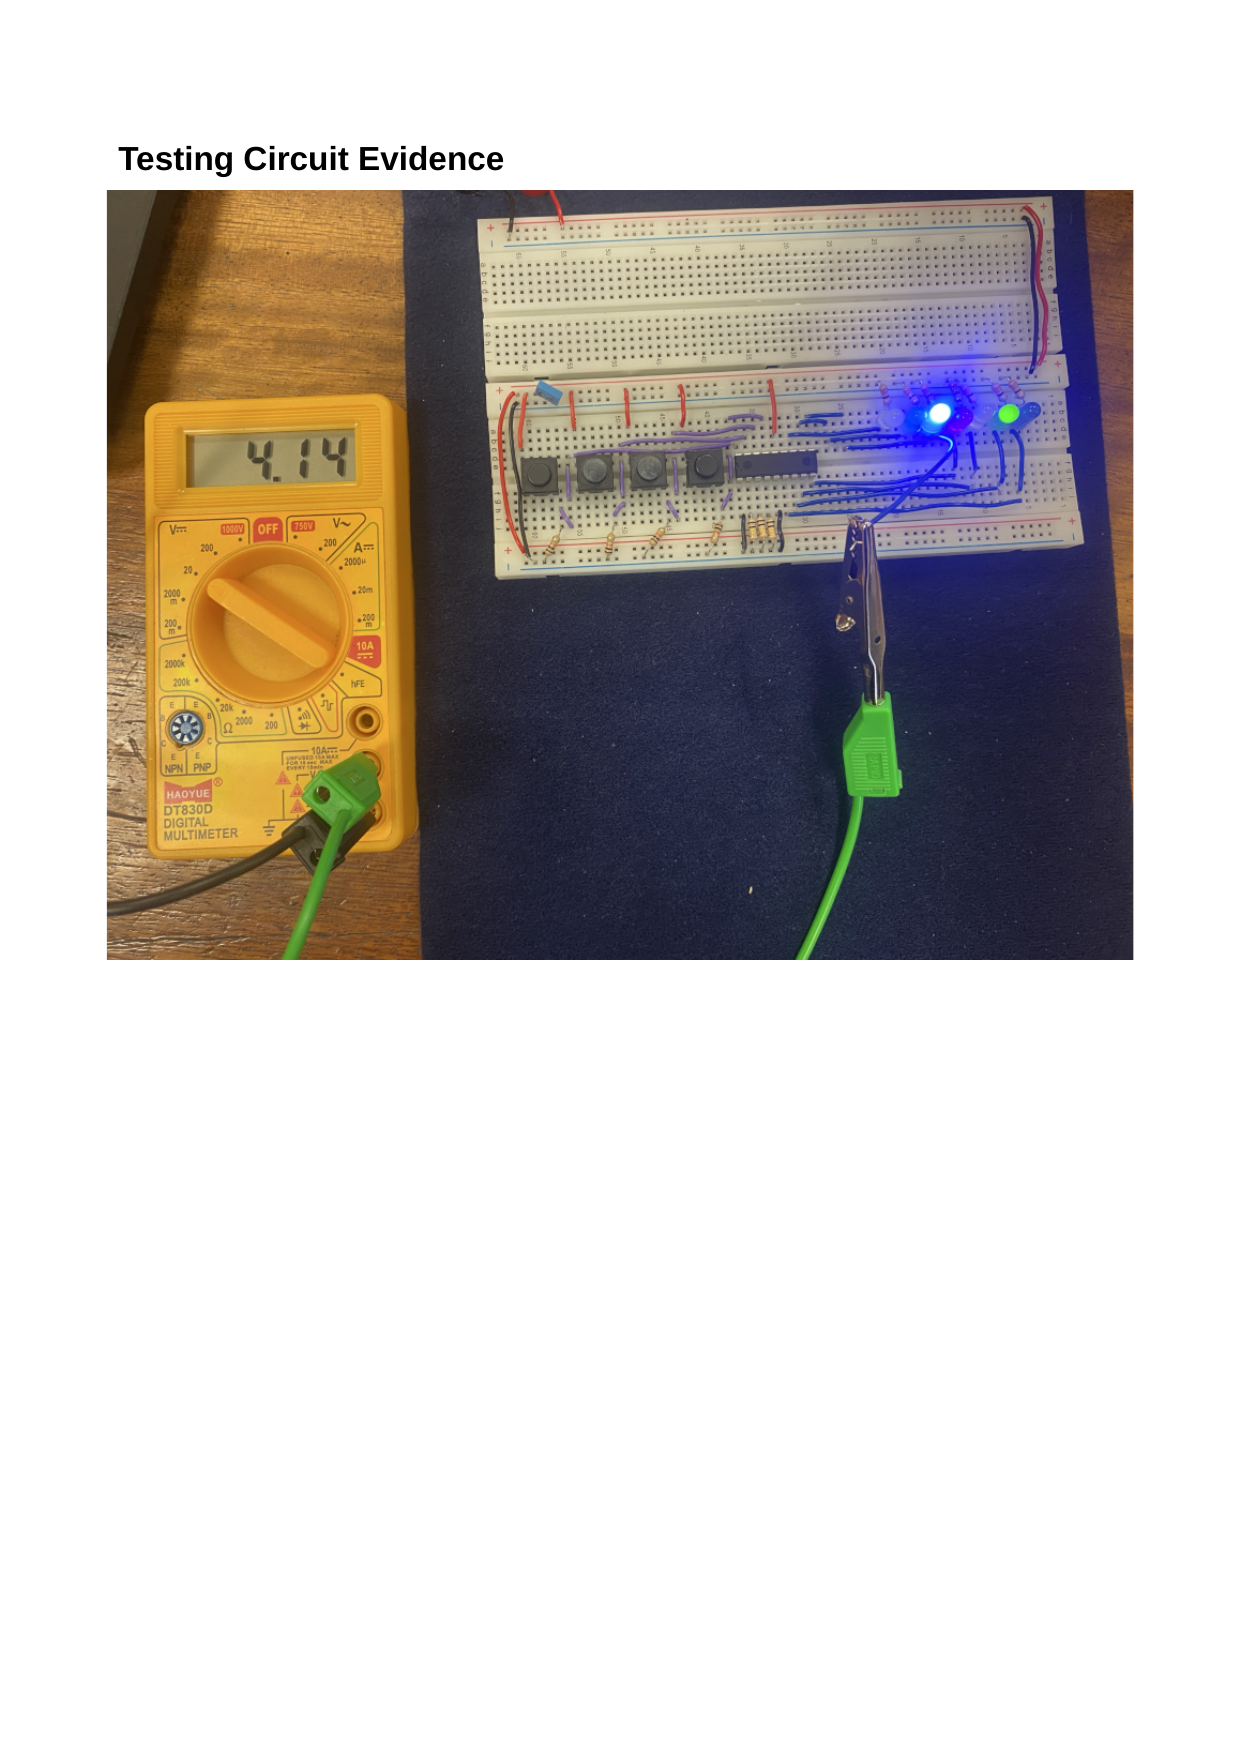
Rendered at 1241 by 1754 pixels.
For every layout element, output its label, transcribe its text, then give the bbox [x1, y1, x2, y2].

subtitle Testing Circuit Evidence [118, 139, 1122, 177]
picture [106, 190, 1134, 960]
